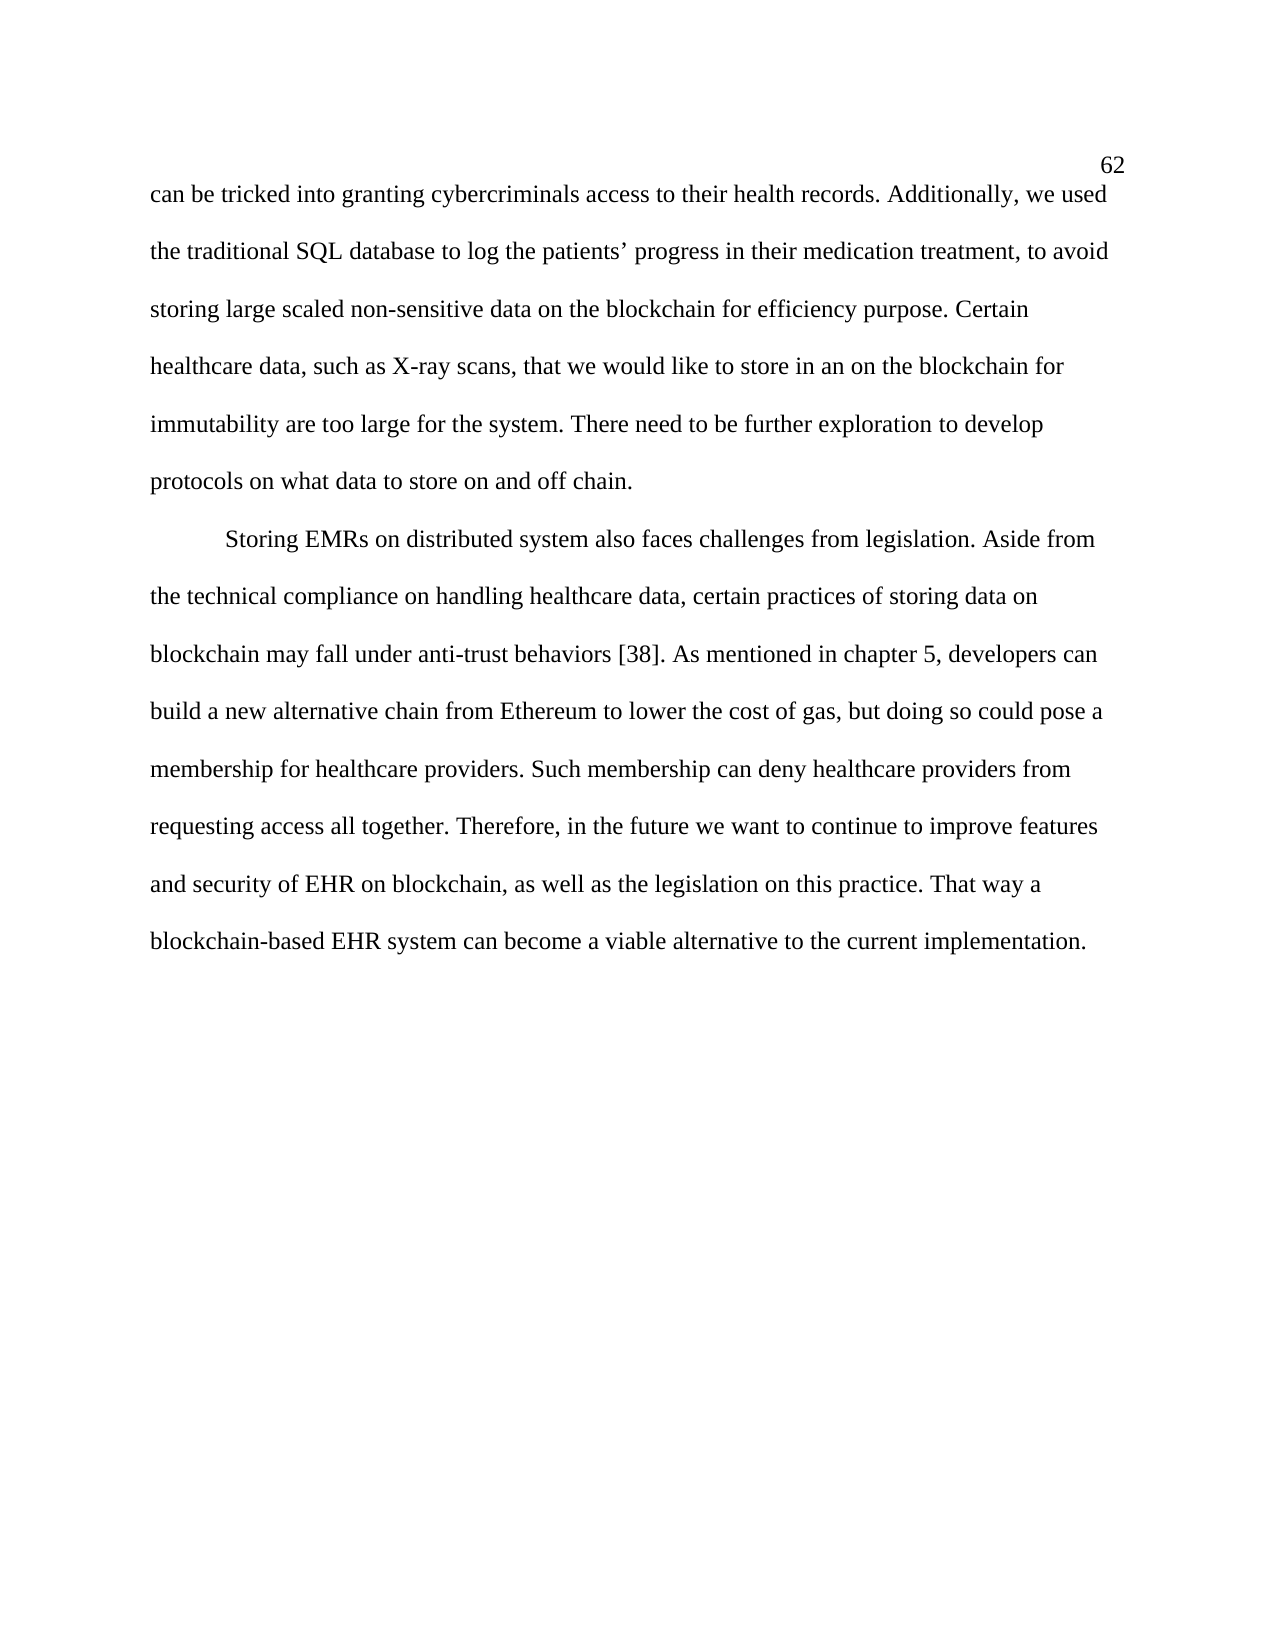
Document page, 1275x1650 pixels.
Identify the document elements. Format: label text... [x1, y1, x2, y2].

text can be tricked into granting cybercriminals access to their health records. Additionally, we used the traditional SQL database to log the patients’ progress in their medication treatment, to avoid storing large scaled non-sensitive data on the blockchain for efficiency purpose. Certain healthcare data, such as X-ray scans, that we would like to store in an on the blockchain for immutability are too large for the system. There need to be further exploration to develop protocols on what data to store on and off chain. [150, 179, 1125, 495]
text Storing EMRs on distributed system also faces challenges from legislation. Aside from the technical compliance on handling healthcare data, certain practices of storing data on blockchain may fall under anti-trust behaviors [38]. As mentioned in chapter 5, developers can build a new alternative chain from Ethereum to lower the cost of gas, but doing so could pose a membership for healthcare providers. Such membership can deny healthcare providers from requesting access all together. Therefore, in the future we want to continue to improve features and security of EHR on blockchain, as well as the legislation on this practice. That way a blockchain-based EHR system can become a viable alternative to the current implementation. [150, 524, 1125, 955]
